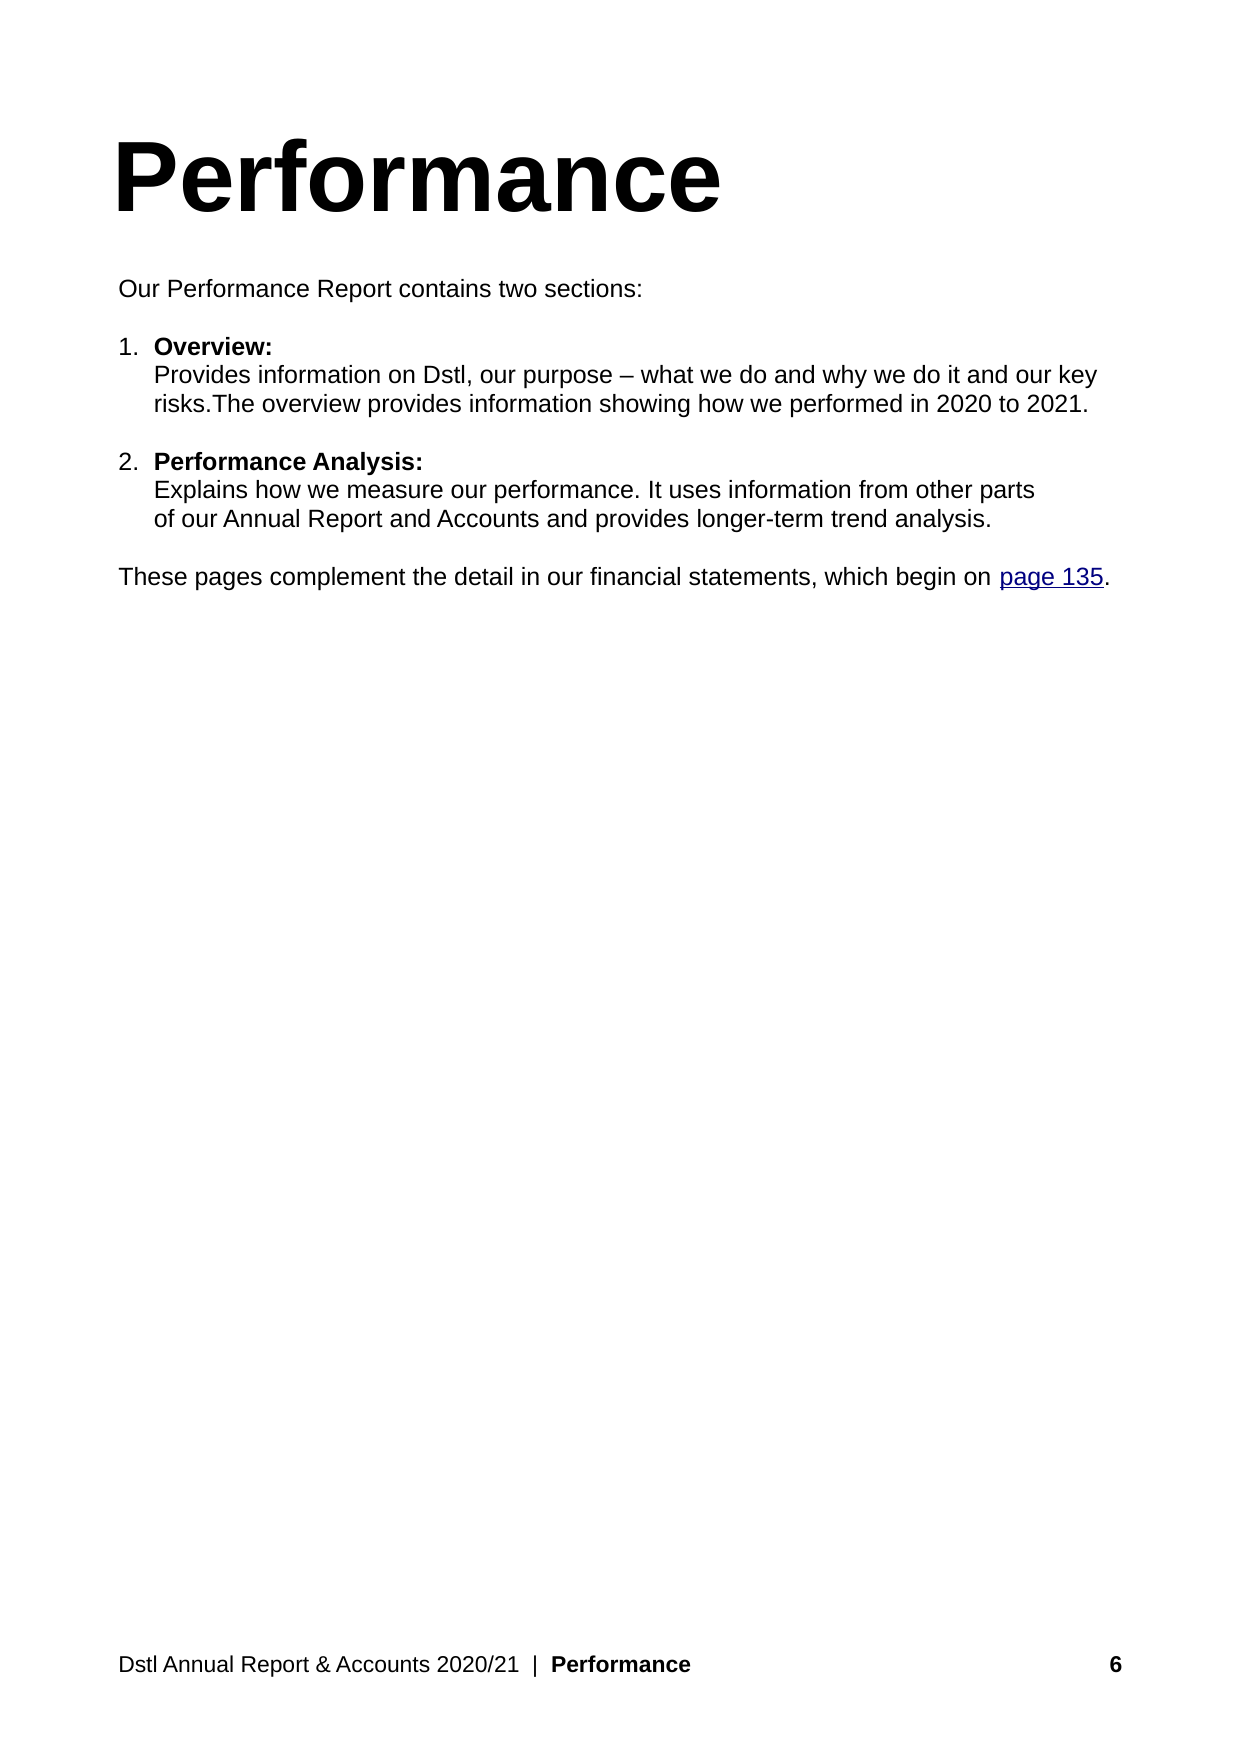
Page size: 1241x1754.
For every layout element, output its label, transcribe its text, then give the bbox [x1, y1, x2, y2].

text Our Performance Report contains two sections: [118, 274, 1122, 303]
list Performance Analysis: Explains how we measure our performance. It uses information from other parts of our Annual Report and Accounts and provides longer-term trend analysis. [118, 447, 1122, 533]
text These pages complement the detail in our financial statements, which begin on page 135. [118, 562, 1122, 591]
list Overview: Provides information on Dstl, our purpose – what we do and why we do it and our key risks.The overview provides information showing how we performed in 2020 to 2021.­ [118, 332, 1122, 418]
subtitle Performance [112, 118, 1122, 233]
